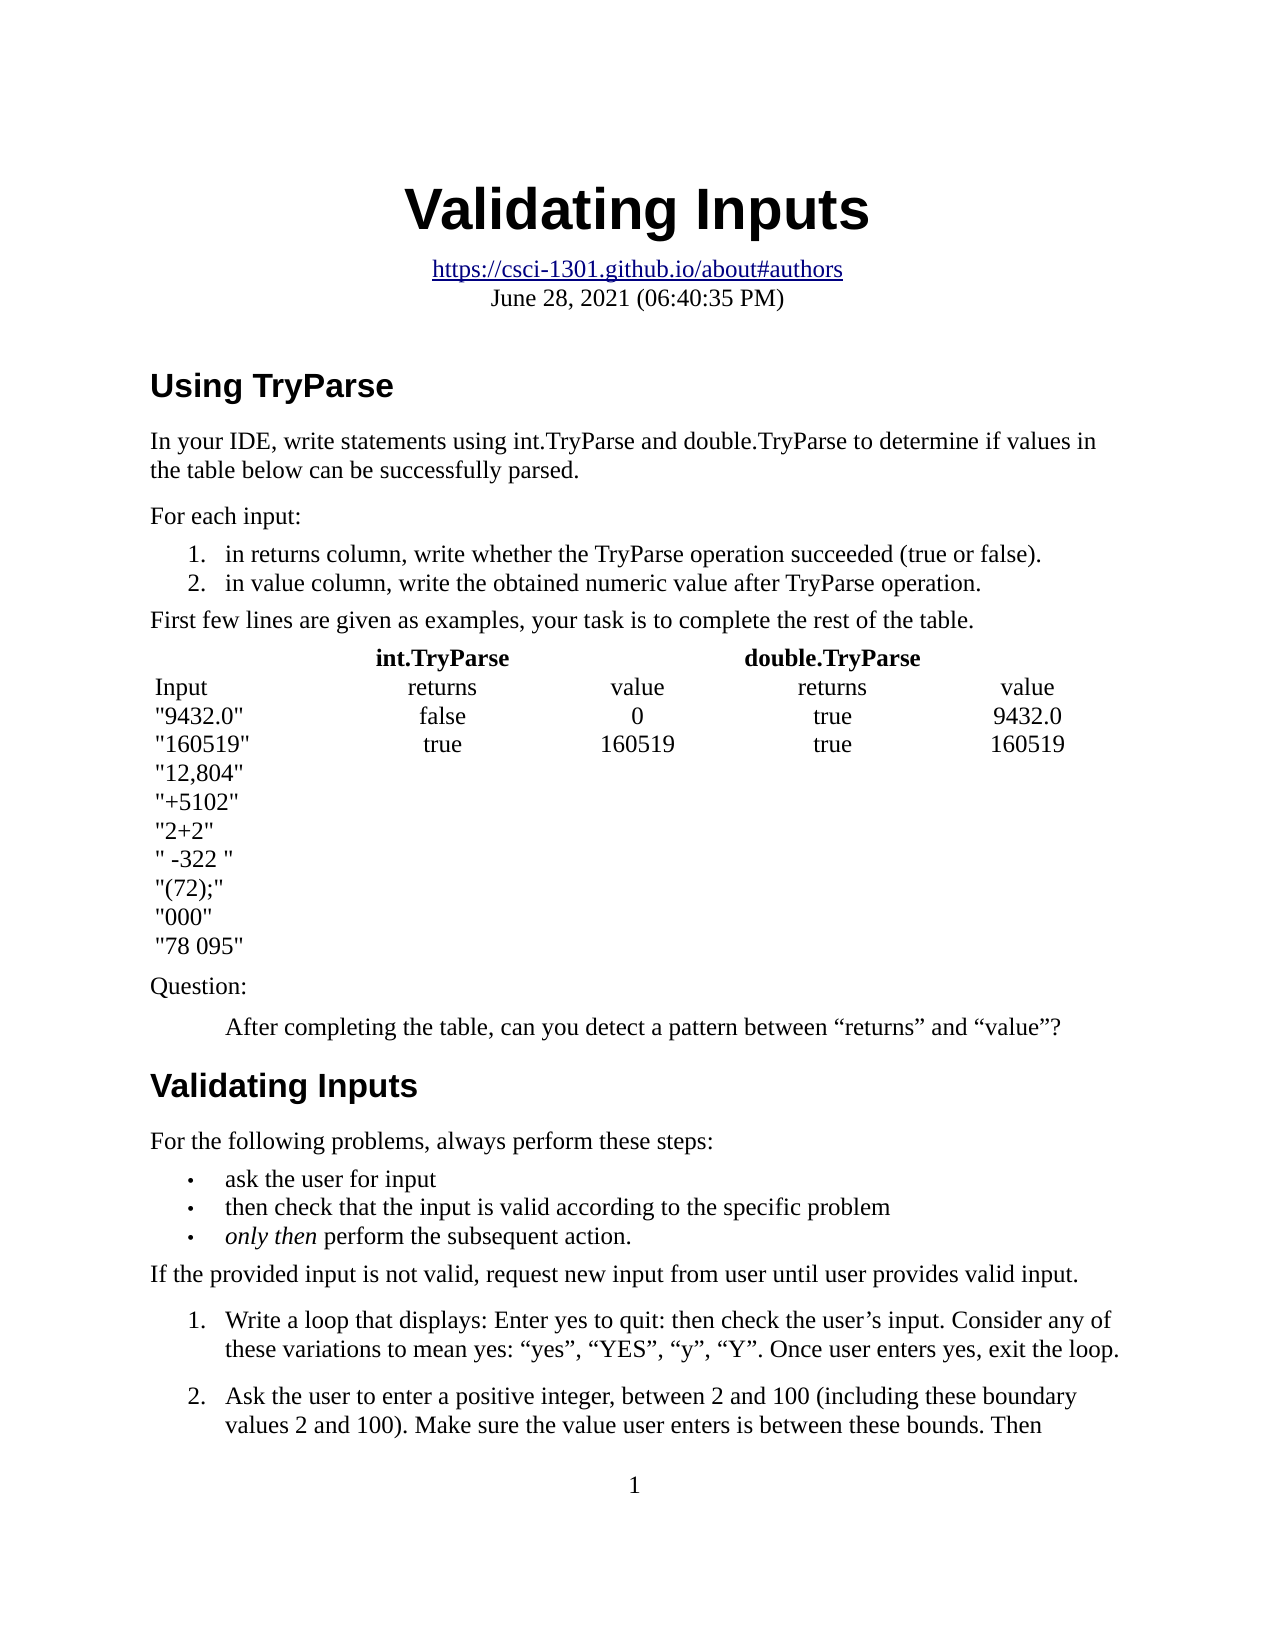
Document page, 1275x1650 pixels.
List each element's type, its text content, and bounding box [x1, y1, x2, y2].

table_cell [345, 931, 540, 959]
table_cell [735, 845, 930, 873]
table_cell [345, 758, 540, 787]
table_header double.TryParse [735, 643, 930, 672]
title Validating Inputs [150, 175, 1125, 242]
table_cell [930, 787, 1125, 816]
table_cell [735, 758, 930, 787]
text In your IDE, write statements using int.TryParse and double.TryParse to determine if values in the table below can be successfully parsed. [150, 426, 1125, 483]
text For each input: [150, 501, 1125, 530]
list ask the user for input [187, 1164, 1125, 1192]
table_header [150, 643, 345, 672]
table_cell false [345, 701, 540, 729]
table_cell [930, 902, 1125, 931]
table_cell [930, 816, 1125, 844]
table_cell "160519" [150, 730, 345, 758]
table_cell "78 095" [150, 931, 345, 959]
table_cell [735, 902, 930, 931]
text Question: [150, 971, 1125, 1000]
table_header [540, 643, 735, 672]
text If the provided input is not valid, request new input from user until user provides valid input. [150, 1259, 1125, 1288]
table_cell 9432.0 [930, 701, 1125, 729]
table_cell [540, 816, 735, 844]
table_cell [540, 758, 735, 787]
table_cell 0 [540, 701, 735, 729]
table_cell "(72);" [150, 873, 345, 902]
text For the following problems, always perform these steps: [150, 1126, 1125, 1155]
table_cell "2+2" [150, 816, 345, 844]
list in returns column, write whether the TryParse operation succeeded (true or false). [187, 539, 1125, 568]
subtitle Validating Inputs [150, 1066, 1125, 1104]
list Write a loop that displays: Enter yes to quit: then check the user’s input. Consider any of these variations to mean yes: “yes”, “YES”, “y”, “Y”. Once user enters yes, exit the loop. [187, 1306, 1125, 1363]
table_cell [735, 873, 930, 902]
text First few lines are given as examples, your task is to complete the rest of the table. [150, 606, 1125, 634]
table_cell value [540, 672, 735, 701]
table_cell [930, 931, 1125, 959]
table_cell "12,804" [150, 758, 345, 787]
table_cell 160519 [930, 730, 1125, 758]
list only then perform the subsequent action. [187, 1221, 1125, 1250]
table_cell [540, 845, 735, 873]
table_cell [540, 787, 735, 816]
table_cell true [735, 730, 930, 758]
subtitle Using TryParse [150, 366, 1125, 404]
table_cell [735, 787, 930, 816]
table_cell [540, 931, 735, 959]
table_cell [735, 931, 930, 959]
table_cell [345, 845, 540, 873]
table_header int.TryParse [345, 643, 540, 672]
table_cell [930, 758, 1125, 787]
text June 28, 2021 (06:40:35 PM) [150, 283, 1125, 312]
table_cell [345, 873, 540, 902]
table_cell [540, 873, 735, 902]
table_cell [345, 816, 540, 844]
list then check that the input is valid according to the specific problem [187, 1192, 1125, 1221]
table_cell returns [735, 672, 930, 701]
table_cell "000" [150, 902, 345, 931]
text After completing the table, can you detect a pattern between “returns” and “value”? [225, 1012, 1125, 1041]
table_cell [540, 902, 735, 931]
table_cell [930, 845, 1125, 873]
table_cell "+5102" [150, 787, 345, 816]
list Ask the user to enter a positive integer, between 2 and 100 (including these boundary values 2 and 100). Make sure the value user enters is between these bounds. Then [187, 1381, 1125, 1438]
table_cell returns [345, 672, 540, 701]
table_cell Input [150, 672, 345, 701]
table_cell [345, 787, 540, 816]
table_cell value [930, 672, 1125, 701]
table_header [930, 643, 1125, 672]
table_cell " -322 " [150, 845, 345, 873]
table_cell true [345, 730, 540, 758]
table_cell [930, 873, 1125, 902]
list in value column, write the obtained numeric value after TryParse operation. [187, 568, 1125, 597]
text https://csci-1301.github.io/about#authors [150, 254, 1125, 283]
table_cell "9432.0" [150, 701, 345, 729]
table_cell [735, 816, 930, 844]
table_cell [345, 902, 540, 931]
table_cell 160519 [540, 730, 735, 758]
table_cell true [735, 701, 930, 729]
